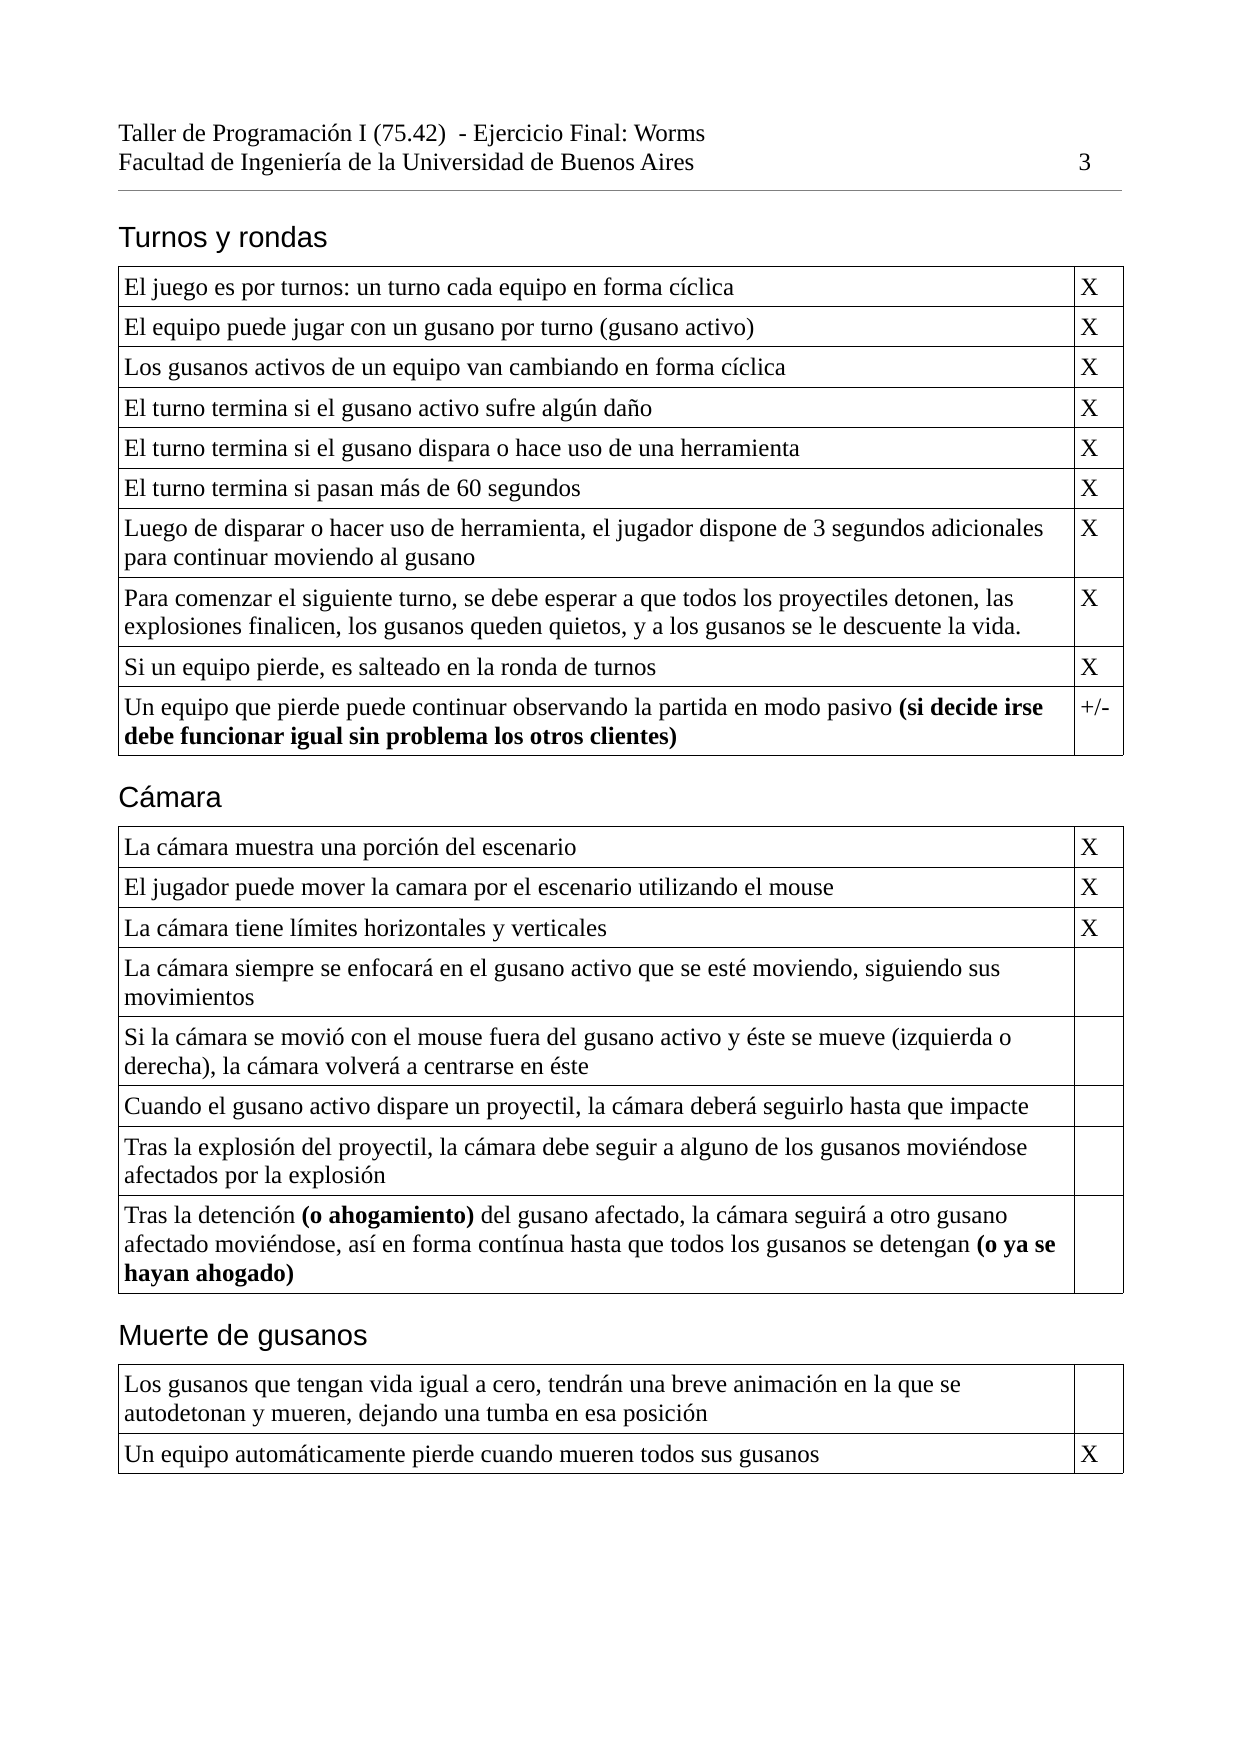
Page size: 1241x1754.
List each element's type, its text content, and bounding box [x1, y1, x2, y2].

table_header X [1075, 267, 1123, 306]
subtitle Muerte de gusanos [118, 1318, 1122, 1351]
table_cell [1075, 1017, 1123, 1085]
table_cell El turno termina si el gusano activo sufre algún daño [119, 388, 1074, 427]
table_cell Un equipo que pierde puede continuar observando la partida en modo pasivo (si decide irse debe funcionar igual sin problema los otros clientes) [119, 687, 1074, 755]
table_header X [1075, 827, 1123, 867]
table_cell Los gusanos activos de un equipo van cambiando en forma cíclica [119, 347, 1074, 387]
table_header [1075, 1365, 1123, 1433]
table_cell X [1075, 908, 1123, 947]
table_cell X [1075, 868, 1123, 907]
table_cell Cuando el gusano activo dispare un proyectil, la cámara deberá seguirlo hasta que impacte [119, 1086, 1074, 1126]
table_header Los gusanos que tengan vida igual a cero, tendrán una breve animación en la que se autodetonan y mueren, dejando una tumba en esa posición [119, 1365, 1074, 1433]
table_cell [1075, 948, 1123, 1016]
table_cell X [1075, 428, 1123, 467]
table_cell La cámara tiene límites horizontales y verticales [119, 908, 1074, 947]
table_cell Luego de disparar o hacer uso de herramienta, el jugador dispone de 3 segundos adicionales para continuar moviendo al gusano [119, 509, 1074, 577]
table_cell X [1075, 1434, 1123, 1473]
table_cell X [1075, 307, 1123, 346]
table_header El juego es por turnos: un turno cada equipo en forma cíclica [119, 267, 1074, 306]
table_cell El equipo puede jugar con un gusano por turno (gusano activo) [119, 307, 1074, 346]
table_cell El turno termina si pasan más de 60 segundos [119, 469, 1074, 508]
table_cell Si un equipo pierde, es salteado en la ronda de turnos [119, 647, 1074, 686]
table_cell X [1075, 578, 1123, 646]
table_header La cámara muestra una porción del escenario [119, 827, 1074, 867]
subtitle Turnos y rondas [118, 220, 1122, 253]
table_cell Para comenzar el siguiente turno, se debe esperar a que todos los proyectiles detonen, las explosiones finalicen, los gusanos queden quietos, y a los gusanos se le descuente la vida. [119, 578, 1074, 646]
table_cell [1075, 1127, 1123, 1195]
table_cell Si la cámara se movió con el mouse fuera del gusano activo y éste se mueve (izquierda o derecha), la cámara volverá a centrarse en éste [119, 1017, 1074, 1085]
table_cell La cámara siempre se enfocará en el gusano activo que se esté moviendo, siguiendo sus movimientos [119, 948, 1074, 1016]
table_cell [1075, 1196, 1123, 1293]
subtitle Cámara [118, 780, 1122, 814]
table_cell Un equipo automáticamente pierde cuando mueren todos sus gusanos [119, 1434, 1074, 1473]
table_cell Tras la detención (o ahogamiento) del gusano afectado, la cámara seguirá a otro gusano afectado moviéndose, así en forma contínua hasta que todos los gusanos se detengan (o ya se hayan ahogado) [119, 1196, 1074, 1293]
table_cell [1075, 1086, 1123, 1126]
table_cell X [1075, 469, 1123, 508]
table_cell El jugador puede mover la camara por el escenario utilizando el mouse [119, 868, 1074, 907]
table_cell X [1075, 509, 1123, 577]
table_cell X [1075, 347, 1123, 387]
table_cell +/- [1075, 687, 1123, 755]
table_cell Tras la explosión del proyectil, la cámara debe seguir a alguno de los gusanos moviéndose afectados por la explosión [119, 1127, 1074, 1195]
table_cell El turno termina si el gusano dispara o hace uso de una herramienta [119, 428, 1074, 467]
table_cell X [1075, 647, 1123, 686]
table_cell X [1075, 388, 1123, 427]
